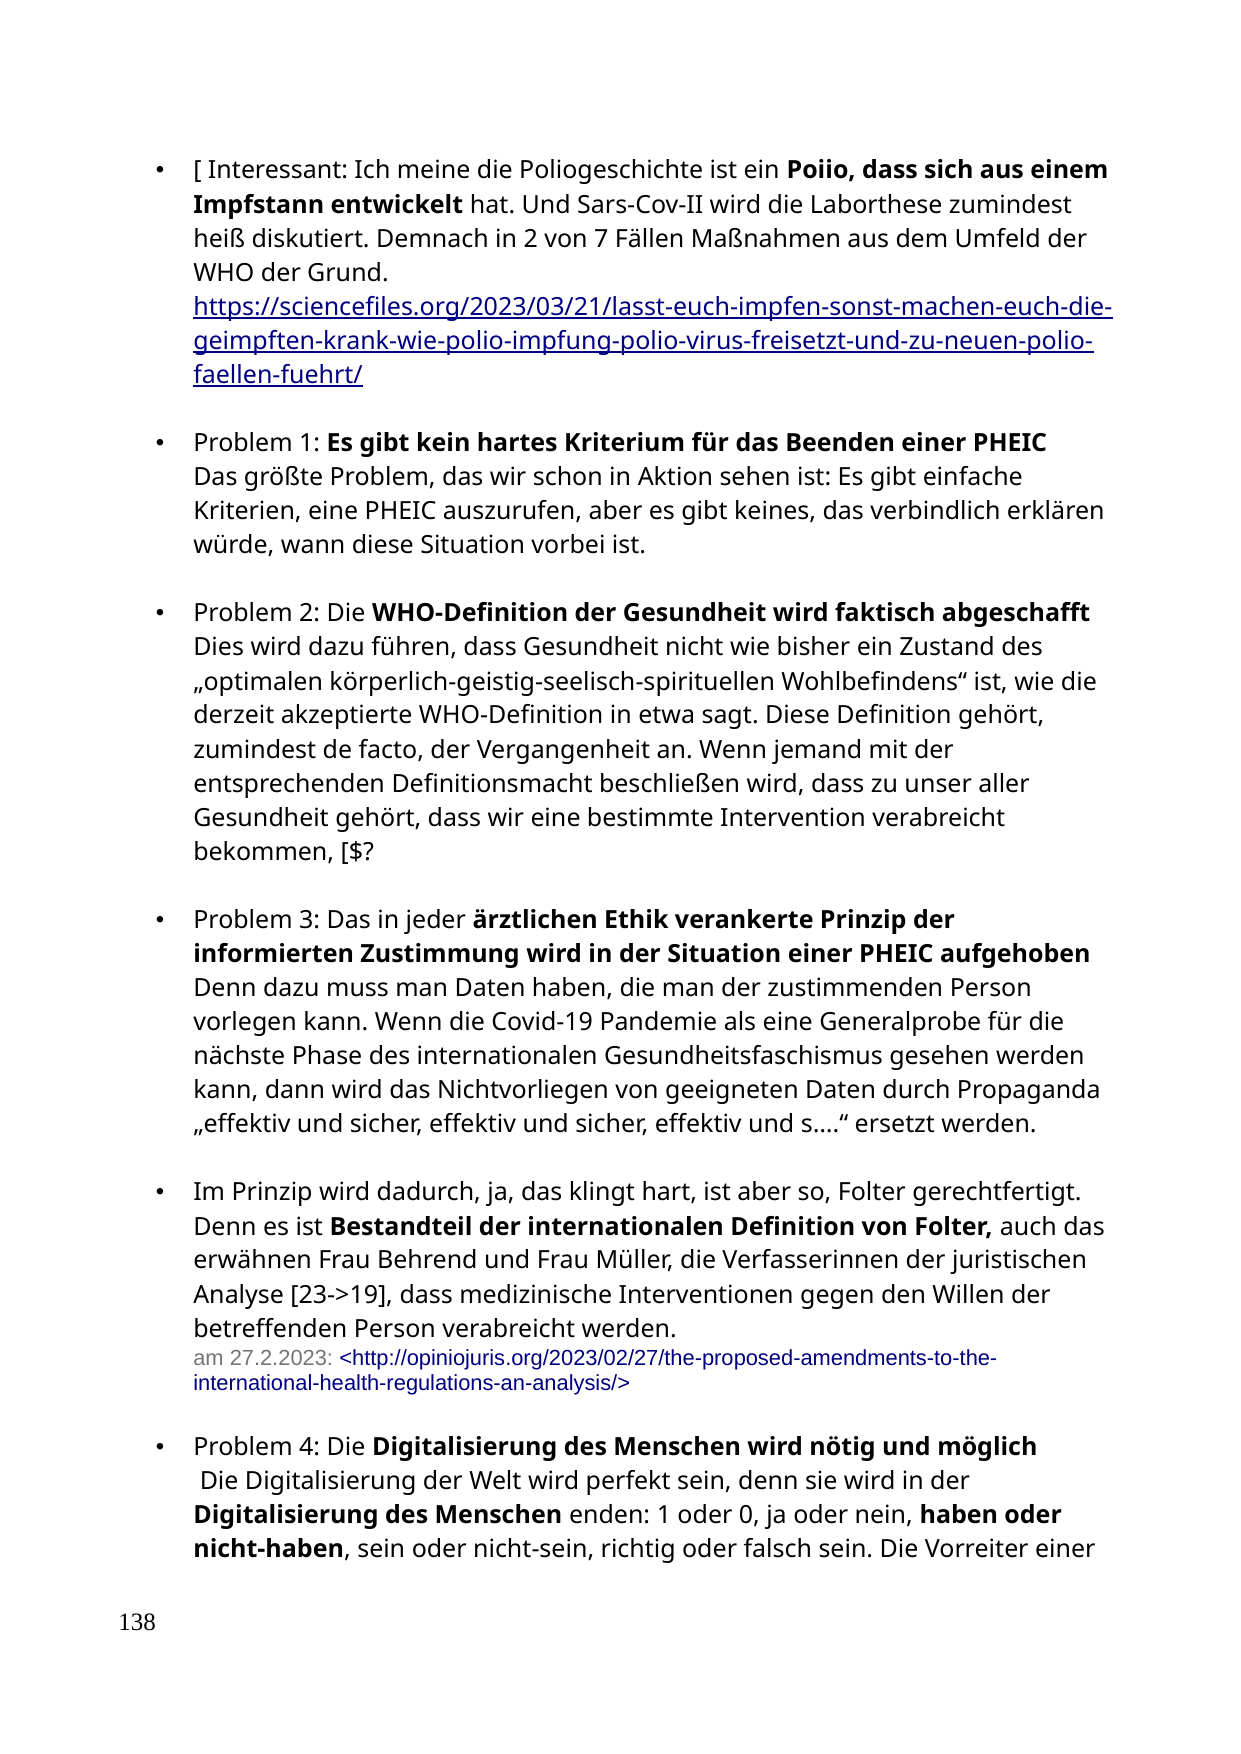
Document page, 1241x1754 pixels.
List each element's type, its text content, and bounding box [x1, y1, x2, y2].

list Im Prinzip wird dadurch, ja, das klingt hart, ist aber so, Folter gerechtfertigt. Denn es ist Bestandteil der internationalen Definition von Folter, auch das erwähnen Frau Behrend und Frau Müller, die Verfasserinnen der juristischen Analyse [23->19], dass medizinische Interventionen gegen den Willen der betreffenden Person verabreicht werden. am 27.2.2023: <http://opiniojuris.org/2023/02/27/the-proposed-amendments-to-the-international-health-regulations-an-analysis/> [156, 1174, 1122, 1395]
list Das größte Problem, das wir schon in Aktion sehen ist: Es gibt einfache Kriterien, eine PHEIC auszurufen, aber es gibt keines, das verbindlich erklären würde, wann diese Situation vorbei ist. [156, 459, 1122, 561]
list Problem 1: Es gibt kein hartes Kriterium für das Beenden einer PHEIC [156, 425, 1122, 459]
list Dies wird dazu führen, dass Gesundheit nicht wie bisher ein Zustand des „optimalen körperlich-geistig-seelisch-spirituellen Wohlbefindens“ ist, wie die derzeit akzeptierte WHO-Definition in etwa sagt. Diese Definition gehört, zumindest de facto, der Vergangenheit an. Wenn jemand mit der entsprechenden Definitionsmacht beschließen wird, dass zu unser aller Gesundheit gehört, dass wir eine bestimmte Intervention verabreicht bekommen, [$? [156, 629, 1122, 867]
list Die Digitalisierung der Welt wird perfekt sein, denn sie wird in der Digitalisierung des Menschen enden: 1 oder 0, ja oder nein, haben oder nicht-haben, sein oder nicht-sein, richtig oder falsch sein. Die Vorreiter einer [156, 1463, 1122, 1565]
list Problem 2: Die WHO-Definition der Gesundheit wird faktisch abgeschafft [156, 595, 1122, 629]
list [ Interessant: Ich meine die Poliogeschichte ist ein Poiio, dass sich aus einem Impfstann entwickelt hat. Und Sars-Cov-II wird die Laborthese zumindest heiß diskutiert. Demnach in 2 von 7 Fällen Maßnahmen aus dem Umfeld der WHO der Grund. https://sciencefiles.org/2023/03/21/lasst-euch-impfen-sonst-machen-euch-die-geimpften-krank-wie-polio-impfung-polio-virus-freisetzt-und-zu-neuen-polio-faellen-fuehrt/ [156, 152, 1122, 391]
list Problem 3: Das in jeder ärztlichen Ethik verankerte Prinzip der informierten Zustimmung wird in der Situation einer PHEIC aufgehoben [156, 902, 1122, 970]
list Problem 4: Die Digitalisierung des Menschen wird nötig und möglich [156, 1429, 1122, 1463]
list Denn dazu muss man Daten haben, die man der zustimmenden Person vorlegen kann. Wenn die Covid-19 Pandemie als eine Generalprobe für die nächste Phase des internationalen Gesundheitsfaschismus gesehen werden kann, dann wird das Nichtvorliegen von geeigneten Daten durch Propaganda „effektiv und sicher, effektiv und sicher, effektiv und s….“ ersetzt werden. [156, 970, 1122, 1140]
